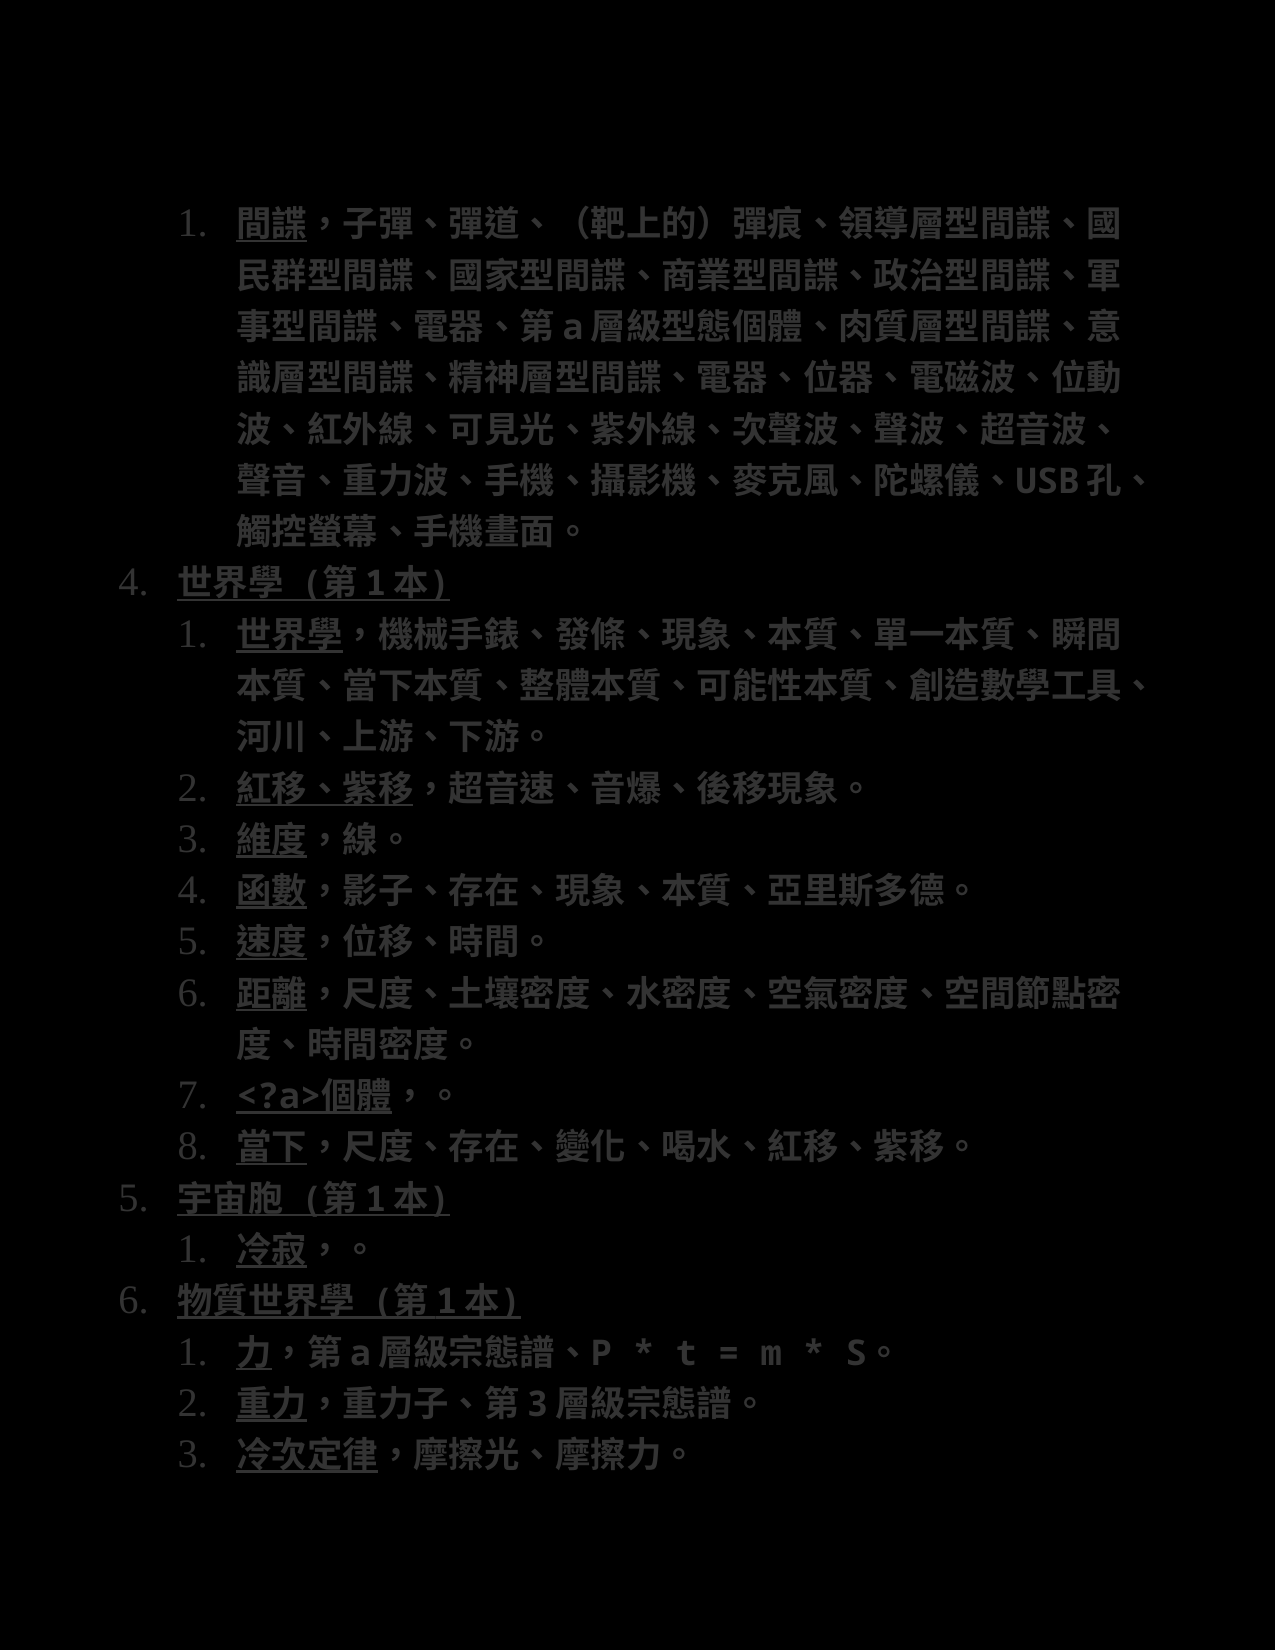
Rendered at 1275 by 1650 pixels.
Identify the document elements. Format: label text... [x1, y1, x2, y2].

list 函數，影子、存在、現象、本質、亞里斯多德。 [177, 862, 1157, 914]
list 物質世界學 (第1本) [118, 1273, 1157, 1324]
list <?a>個體，。 [177, 1067, 1157, 1119]
list 重力，重力子、第3層級宗態譜。 [177, 1375, 1157, 1427]
list 間諜，子彈、彈道、（靶上的）彈痕、領導層型間諜、國民群型間諜、國家型間諜、商業型間諜、政治型間諜、軍事型間諜、電器、第a層級型態個體、肉質層型間諜、意識層型間諜、精神層型間諜、電器、位器、電磁波、位動波、紅外線、可見光、紫外線、次聲波、聲波、超音波、聲音、重力波、手機、攝影機、麥克風、陀螺儀、USB孔、觸控螢幕、手機畫面。 [177, 196, 1157, 555]
list 距離，尺度、土壤密度、水密度、空氣密度、空間節點密度、時間密度。 [177, 965, 1157, 1067]
list 速度，位移、時間。 [177, 914, 1157, 965]
list 維度，線。 [177, 811, 1157, 862]
list 世界學 (第1本) [118, 555, 1157, 606]
list 冷寂，。 [177, 1221, 1157, 1273]
list 力，第a層級宗態譜、P * t = m * S。 [177, 1324, 1157, 1375]
list 當下，尺度、存在、變化、喝水、紅移、紫移。 [177, 1119, 1157, 1170]
list 紅移、紫移，超音速、音爆、後移現象。 [177, 760, 1157, 811]
list 冷次定律，摩擦光、摩擦力。 [177, 1427, 1157, 1478]
list 世界學，機械手錶、發條、現象、本質、單一本質、瞬間本質、當下本質、整體本質、可能性本質、創造數學工具、河川、上游、下游。 [177, 606, 1157, 760]
list 宇宙胞 (第1本) [118, 1170, 1157, 1221]
